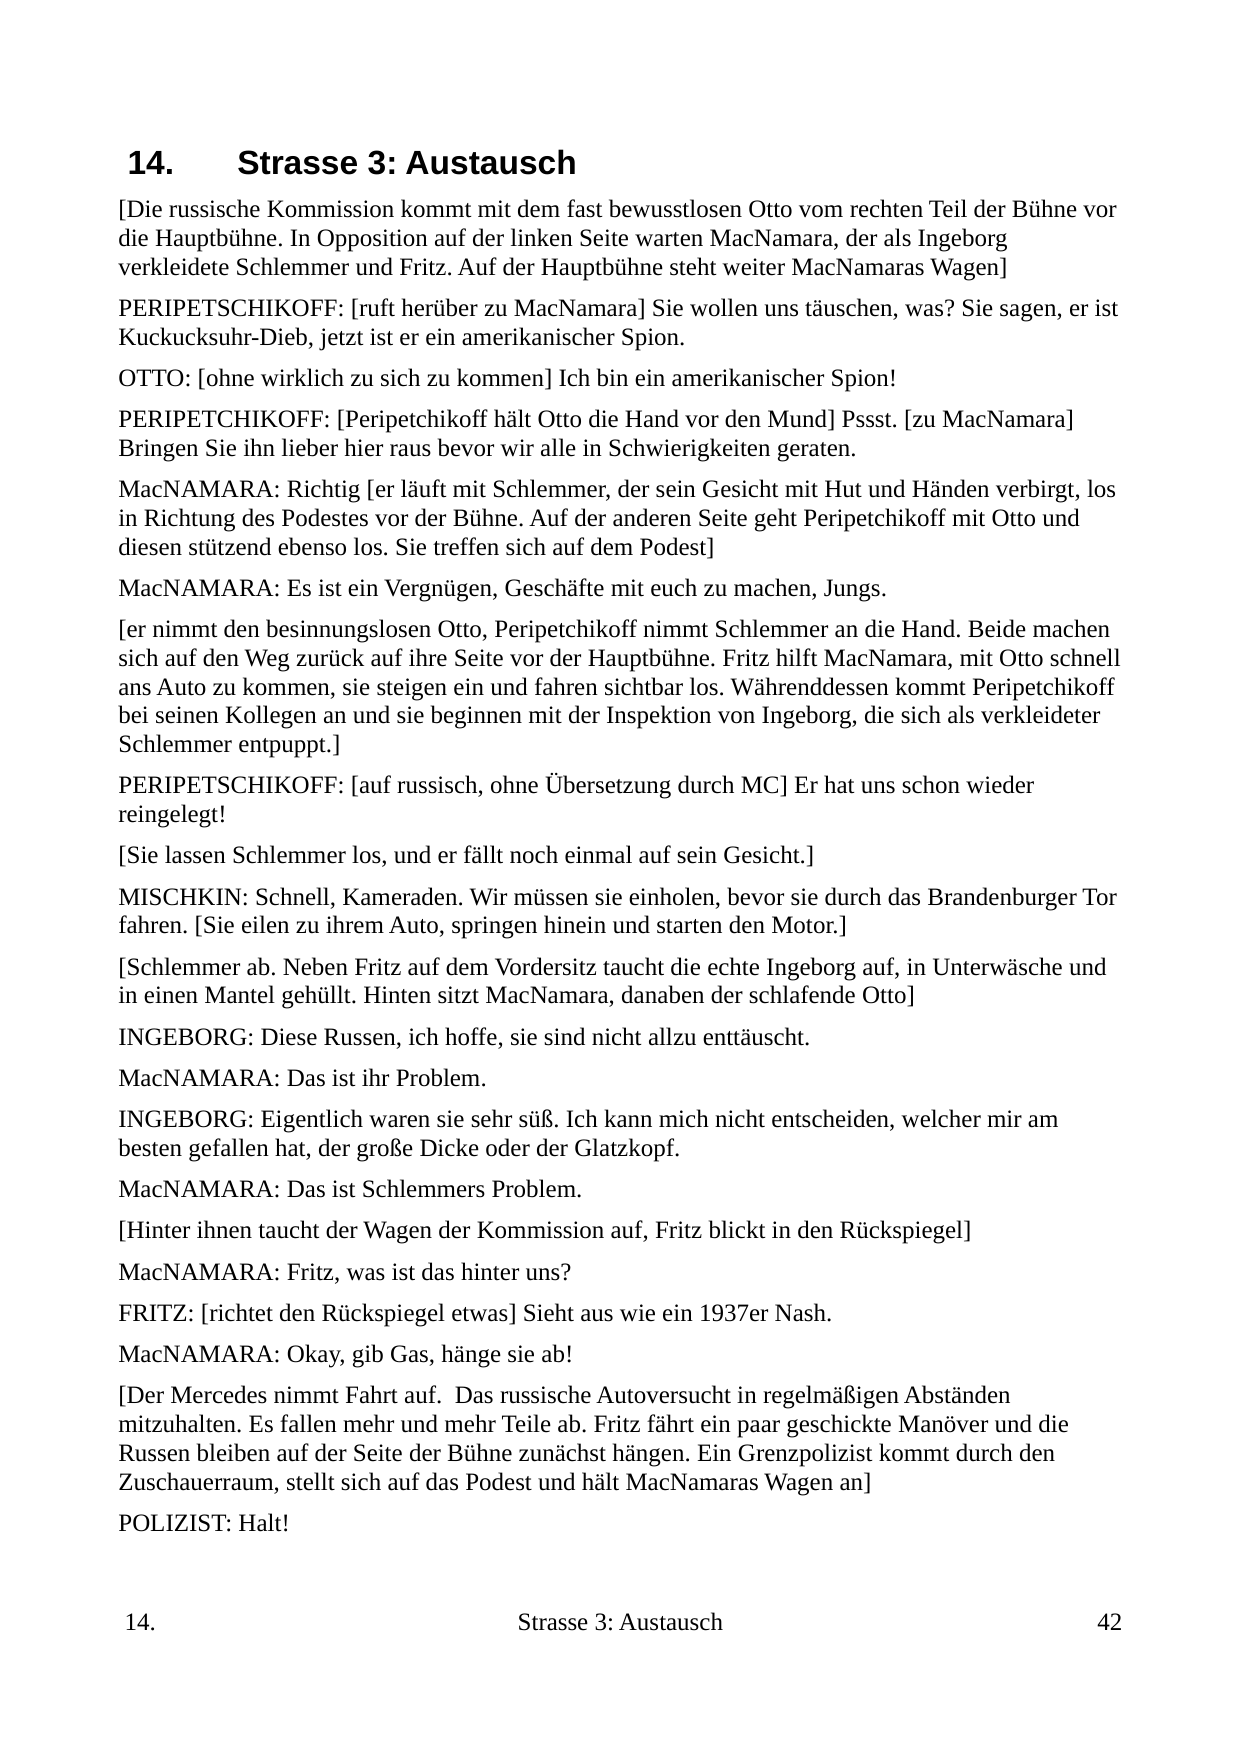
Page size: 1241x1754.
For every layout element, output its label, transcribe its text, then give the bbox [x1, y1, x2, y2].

text OTTO: [ohne wirklich zu sich zu kommen] Ich bin ein amerikanischer Spion! [118, 363, 1122, 392]
text MISCHKIN: Schnell, Kameraden. Wir müssen sie einholen, bevor sie durch das Brandenburger Tor fahren. [Sie eilen zu ihrem Auto, springen hinein und starten den Motor.] [118, 882, 1122, 939]
text [Schlemmer ab. Neben Fritz auf dem Vordersitz taucht die echte Ingeborg auf, in Unterwäsche und in einen Mantel gehüllt. Hinten sitzt MacNamara, danaben der schlafende Otto] [118, 952, 1122, 1009]
text MacNAMARA: Okay, gib Gas, hänge sie ab! [118, 1339, 1122, 1368]
text MacNAMARA: Richtig [er läuft mit Schlemmer, der sein Gesicht mit Hut und Händen verbirgt, los in Richtung des Podestes vor der Bühne. Auf der anderen Seite geht Peripetchikoff mit Otto und diesen stützend ebenso los. Sie treffen sich auf dem Podest] [118, 474, 1122, 561]
text [er nimmt den besinnungslosen Otto, Peripetchikoff nimmt Schlemmer an die Hand. Beide machen sich auf den Weg zurück auf ihre Seite vor der Hauptbühne. Fritz hilft MacNamara, mit Otto schnell ans Auto zu kommen, sie steigen ein und fahren sichtbar los. Währenddessen kommt Peripetchikoff bei seinen Kollegen an und sie beginnen mit der Inspektion von Ingeborg, die sich als verkleideter Schlemmer entpuppt.] [118, 614, 1122, 758]
subtitle Strasse 3: Austausch [118, 143, 1122, 182]
text [Der Mercedes nimmt Fahrt auf. Das russische Autoversucht in regelmäßigen Abständen mitzuhalten. Es fallen mehr und mehr Teile ab. Fritz fährt ein paar geschickte Manöver und die Russen bleiben auf der Seite der Bühne zunächst hängen. Ein Grenzpolizist kommt durch den Zuschauerraum, stellt sich auf das Podest und hält MacNamaras Wagen an] [118, 1381, 1122, 1496]
text [Sie lassen Schlemmer los, und er fällt noch einmal auf sein Gesicht.] [118, 841, 1122, 869]
text POLIZIST: Halt! [118, 1508, 1122, 1537]
text MacNAMARA: Fritz, was ist das hinter uns? [118, 1257, 1122, 1286]
text PERIPETSCHIKOFF: [auf russisch, ohne Übersetzung durch MC] Er hat uns schon wieder reingelegt! [118, 771, 1122, 828]
text PERIPETSCHIKOFF: [ruft herüber zu MacNamara] Sie wollen uns täuschen, was? Sie sagen, er ist Kuckucksuhr-Dieb, jetzt ist er ein amerikanischer Spion. [118, 293, 1122, 351]
text MacNAMARA: Das ist Schlemmers Problem. [118, 1174, 1122, 1203]
text MacNAMARA: Es ist ein Vergnügen, Geschäfte mit euch zu machen, Jungs. [118, 573, 1122, 602]
text MacNAMARA: Das ist ihr Problem. [118, 1063, 1122, 1092]
text [Hinter ihnen taucht der Wagen der Kommission auf, Fritz blickt in den Rückspiegel] [118, 1216, 1122, 1244]
text INGEBORG: Eigentlich waren sie sehr süß. Ich kann mich nicht entscheiden, welcher mir am besten gefallen hat, der große Dicke oder der Glatzkopf. [118, 1104, 1122, 1162]
text FRITZ: [richtet den Rückspiegel etwas] Sieht aus wie ein 1937er Nash. [118, 1298, 1122, 1327]
text PERIPETCHIKOFF: [Peripetchikoff hält Otto die Hand vor den Mund] Pssst. [zu MacNamara] Bringen Sie ihn lieber hier raus bevor wir alle in Schwierigkeiten geraten. [118, 404, 1122, 462]
text [Die russische Kommission kommt mit dem fast bewusstlosen Otto vom rechten Teil der Bühne vor die Hauptbühne. In Opposition auf der linken Seite warten MacNamara, der als Ingeborg verkleidete Schlemmer und Fritz. Auf der Hauptbühne steht weiter MacNamaras Wagen] [118, 194, 1122, 281]
text INGEBORG: Diese Russen, ich hoffe, sie sind nicht allzu enttäuscht. [118, 1022, 1122, 1051]
